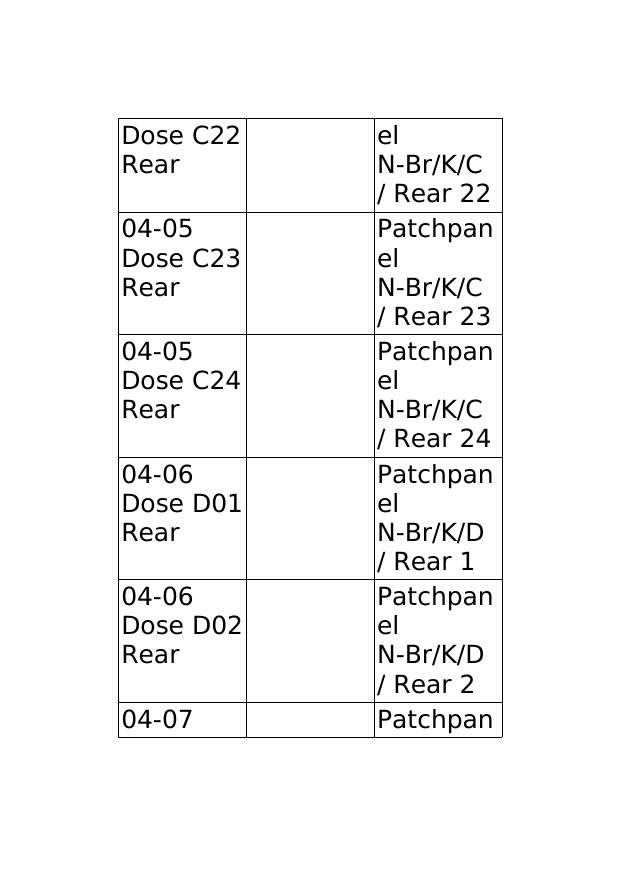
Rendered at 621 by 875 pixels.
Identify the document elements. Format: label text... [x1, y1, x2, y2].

table_cell [247, 335, 374, 457]
table_cell 04-05 Dose C24 Rear [119, 335, 246, 457]
table_cell 04-06 Dose D02 Rear [119, 580, 246, 702]
table_cell Patchpan [375, 703, 502, 737]
table_cell 04-07 [119, 703, 246, 737]
table_cell 04-05 Dose C23 Rear [119, 213, 246, 334]
table_cell 04-06 Dose D01 Rear [119, 458, 246, 579]
table_cell el N-Br/K/C / Rear 22 [375, 119, 502, 212]
table_cell [247, 119, 374, 212]
table_cell [247, 213, 374, 334]
table_cell Dose C22 Rear [119, 119, 246, 212]
table_cell Patchpanel N-Br/K/C / Rear 23 [375, 213, 502, 334]
table_cell [247, 580, 374, 702]
table_cell Patchpanel N-Br/K/D / Rear 2 [375, 580, 502, 702]
table_cell Patchpanel N-Br/K/D / Rear 1 [375, 458, 502, 579]
table_cell Patchpanel N-Br/K/C / Rear 24 [375, 335, 502, 457]
table_cell [247, 703, 374, 737]
table_cell [247, 458, 374, 579]
